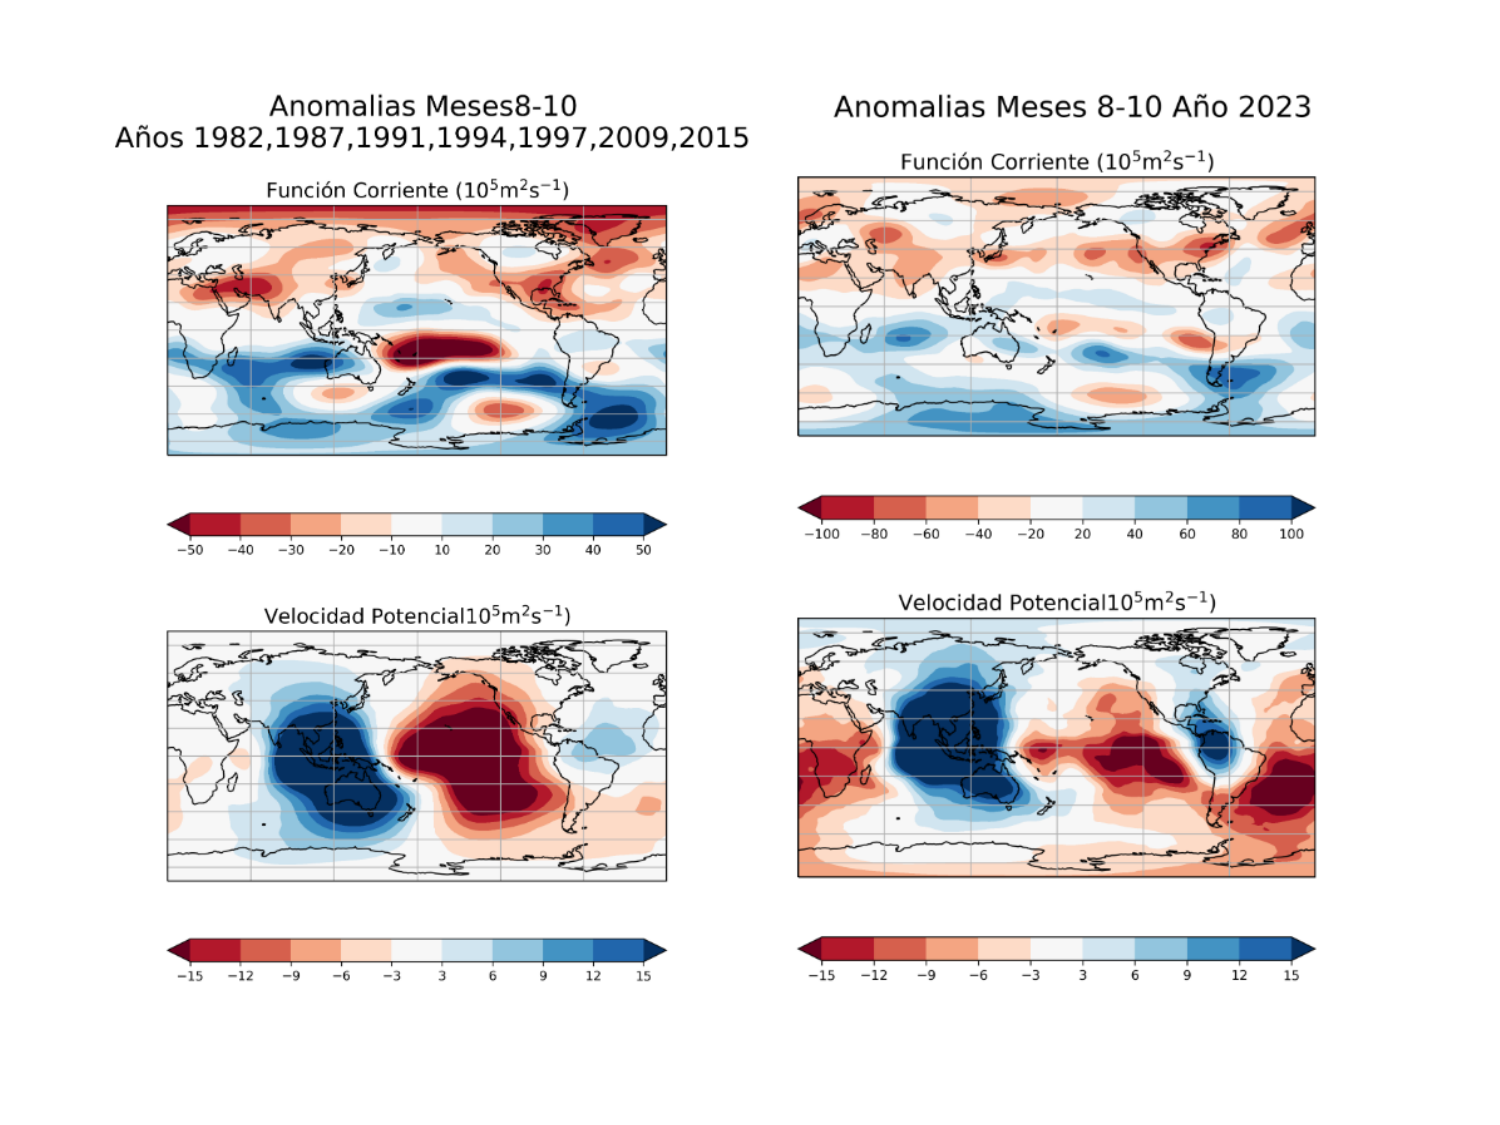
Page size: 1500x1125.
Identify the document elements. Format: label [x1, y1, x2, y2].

picture [0, 66, 1500, 1029]
